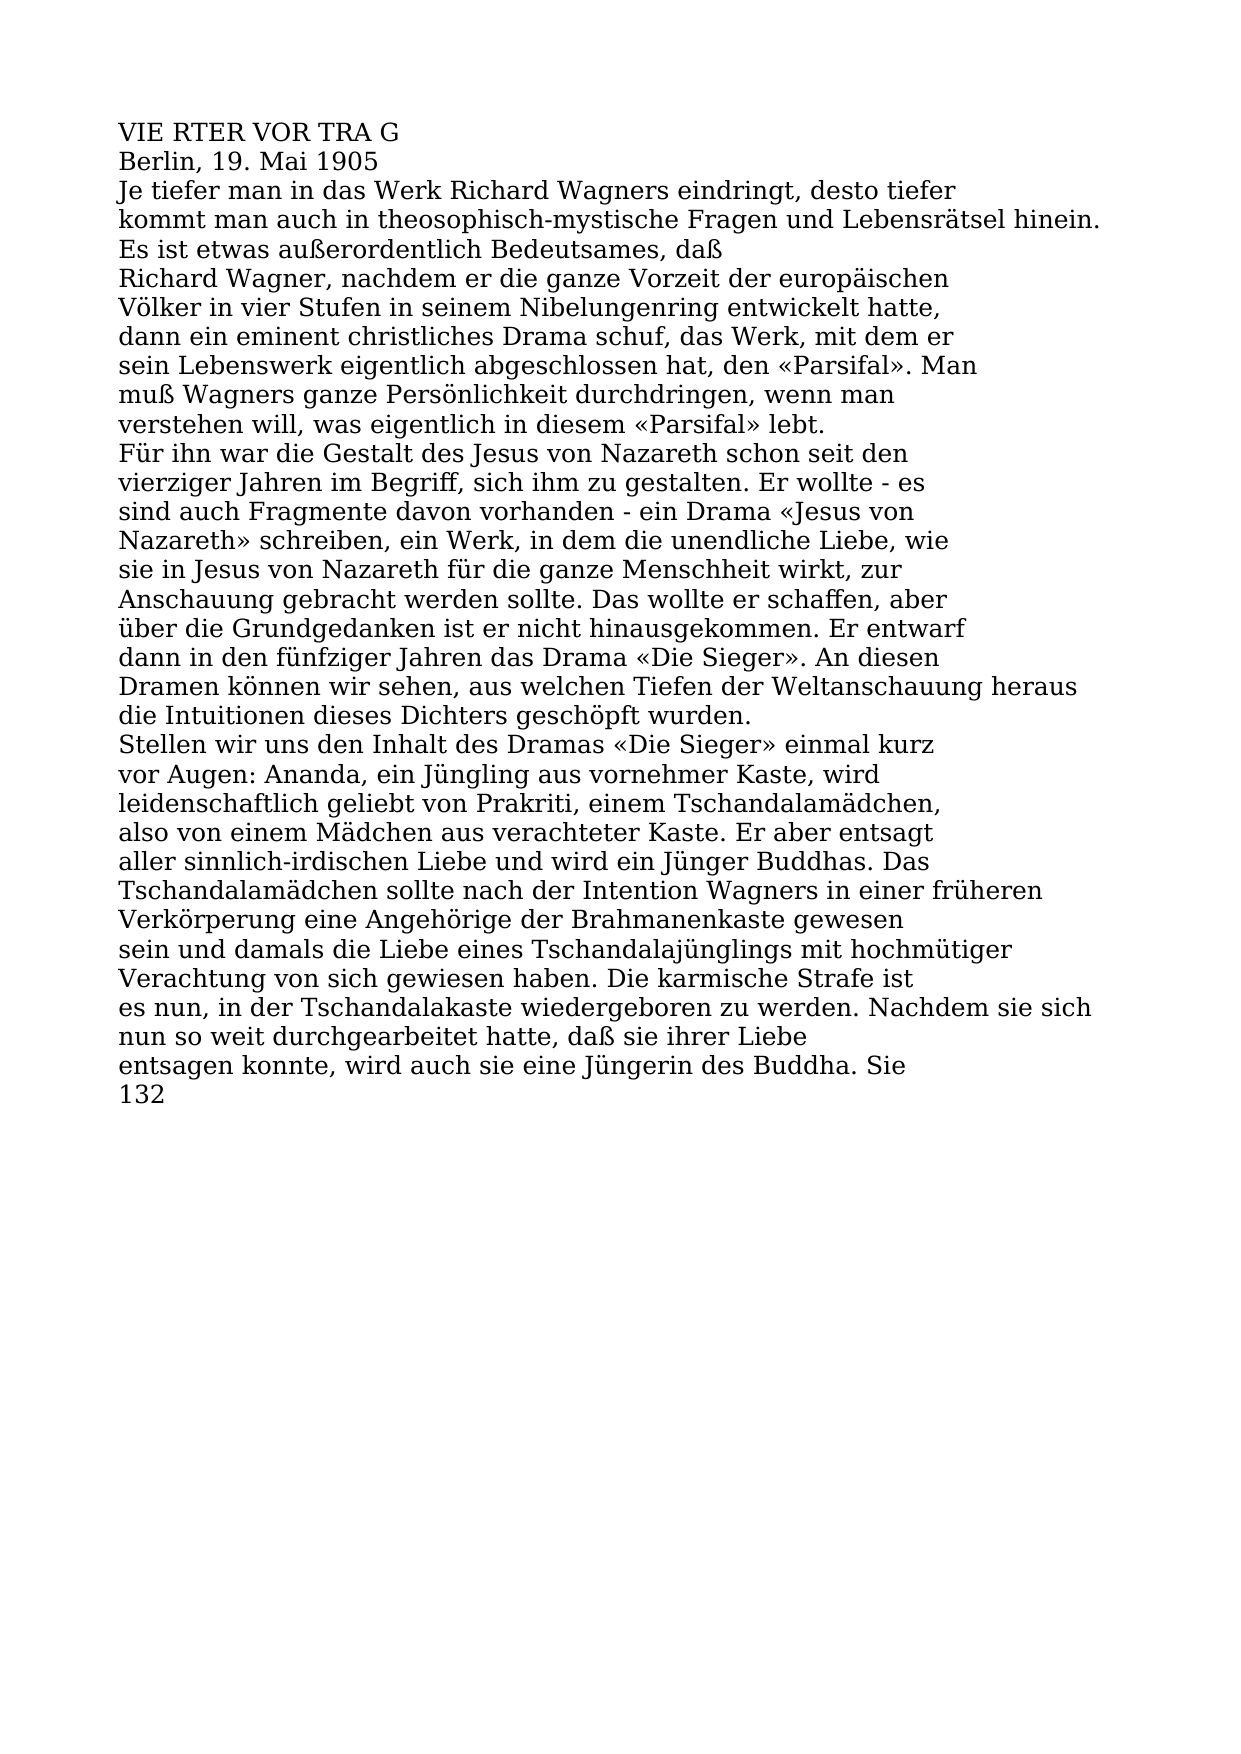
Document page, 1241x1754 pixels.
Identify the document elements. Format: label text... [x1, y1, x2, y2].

text also von einem Mädchen aus verachteter Kaste. Er aber entsagt [118, 818, 1122, 847]
text aller sinnlich-irdischen Liebe und wird ein Jünger Buddhas. Das [118, 847, 1122, 876]
text entsagen konnte, wird auch sie eine Jüngerin des Buddha. Sie [118, 1051, 1122, 1081]
text leidenschaftlich geliebt von Prakriti, einem Tschandalamädchen, [118, 789, 1122, 818]
text Für ihn war die Gestalt des Jesus von Nazareth schon seit den [118, 439, 1122, 468]
text Berlin, 19. Mai 1905 [118, 147, 1122, 176]
text muß Wagners ganze Persönlichkeit durchdringen, wenn man [118, 381, 1122, 410]
text Je tiefer man in das Werk Richard Wagners eindringt, desto tiefer [118, 176, 1122, 206]
text dann ein eminent christliches Drama schuf, das Werk, mit dem er [118, 322, 1122, 351]
text vierziger Jahren im Begriff, sich ihm zu gestalten. Er wollte - es [118, 468, 1122, 497]
text vor Augen: Ananda, ein Jüngling aus vornehmer Kaste, wird [118, 760, 1122, 789]
text Anschauung gebracht werden sollte. Das wollte er schaffen, aber [118, 585, 1122, 614]
text 132 [118, 1081, 1122, 1110]
text sind auch Fragmente davon vorhanden - ein Drama «Jesus von [118, 497, 1122, 526]
text es nun, in der Tschandalakaste wiedergeboren zu werden. Nachdem sie sich nun so weit durchgearbeitet hatte, daß sie ihrer Liebe [118, 993, 1122, 1051]
text Richard Wagner, nachdem er die ganze Vorzeit der europäischen [118, 264, 1122, 293]
text sie in Jesus von Nazareth für die ganze Menschheit wirkt, zur [118, 556, 1122, 585]
text sein Lebenswerk eigentlich abgeschlossen hat, den «Parsifal». Man [118, 351, 1122, 381]
text Dramen können wir sehen, aus welchen Tiefen der Weltanschauung heraus die Intuitionen dieses Dichters geschöpft wurden. [118, 672, 1122, 731]
text kommt man auch in theosophisch-mystische Fragen und Lebensrätsel hinein. Es ist etwas außerordentlich Bedeutsames, daß [118, 206, 1122, 264]
text VIE RTER VOR TRA G [118, 118, 1122, 147]
text Völker in vier Stufen in seinem Nibelungenring entwickelt hatte, [118, 293, 1122, 322]
text dann in den fünfziger Jahren das Drama «Die Sieger». An diesen [118, 643, 1122, 672]
text Nazareth» schreiben, ein Werk, in dem die unendliche Liebe, wie [118, 526, 1122, 556]
text verstehen will, was eigentlich in diesem «Parsifal» lebt. [118, 410, 1122, 439]
text Tschandalamädchen sollte nach der Intention Wagners in einer früheren Verkörperung eine Angehörige der Brahmanenkaste gewesen [118, 876, 1122, 935]
text sein und damals die Liebe eines Tschandalajünglings mit hochmütiger Verachtung von sich gewiesen haben. Die karmische Strafe ist [118, 935, 1122, 993]
text Stellen wir uns den Inhalt des Dramas «Die Sieger» einmal kurz [118, 731, 1122, 760]
text über die Grundgedanken ist er nicht hinausgekommen. Er entwarf [118, 614, 1122, 643]
